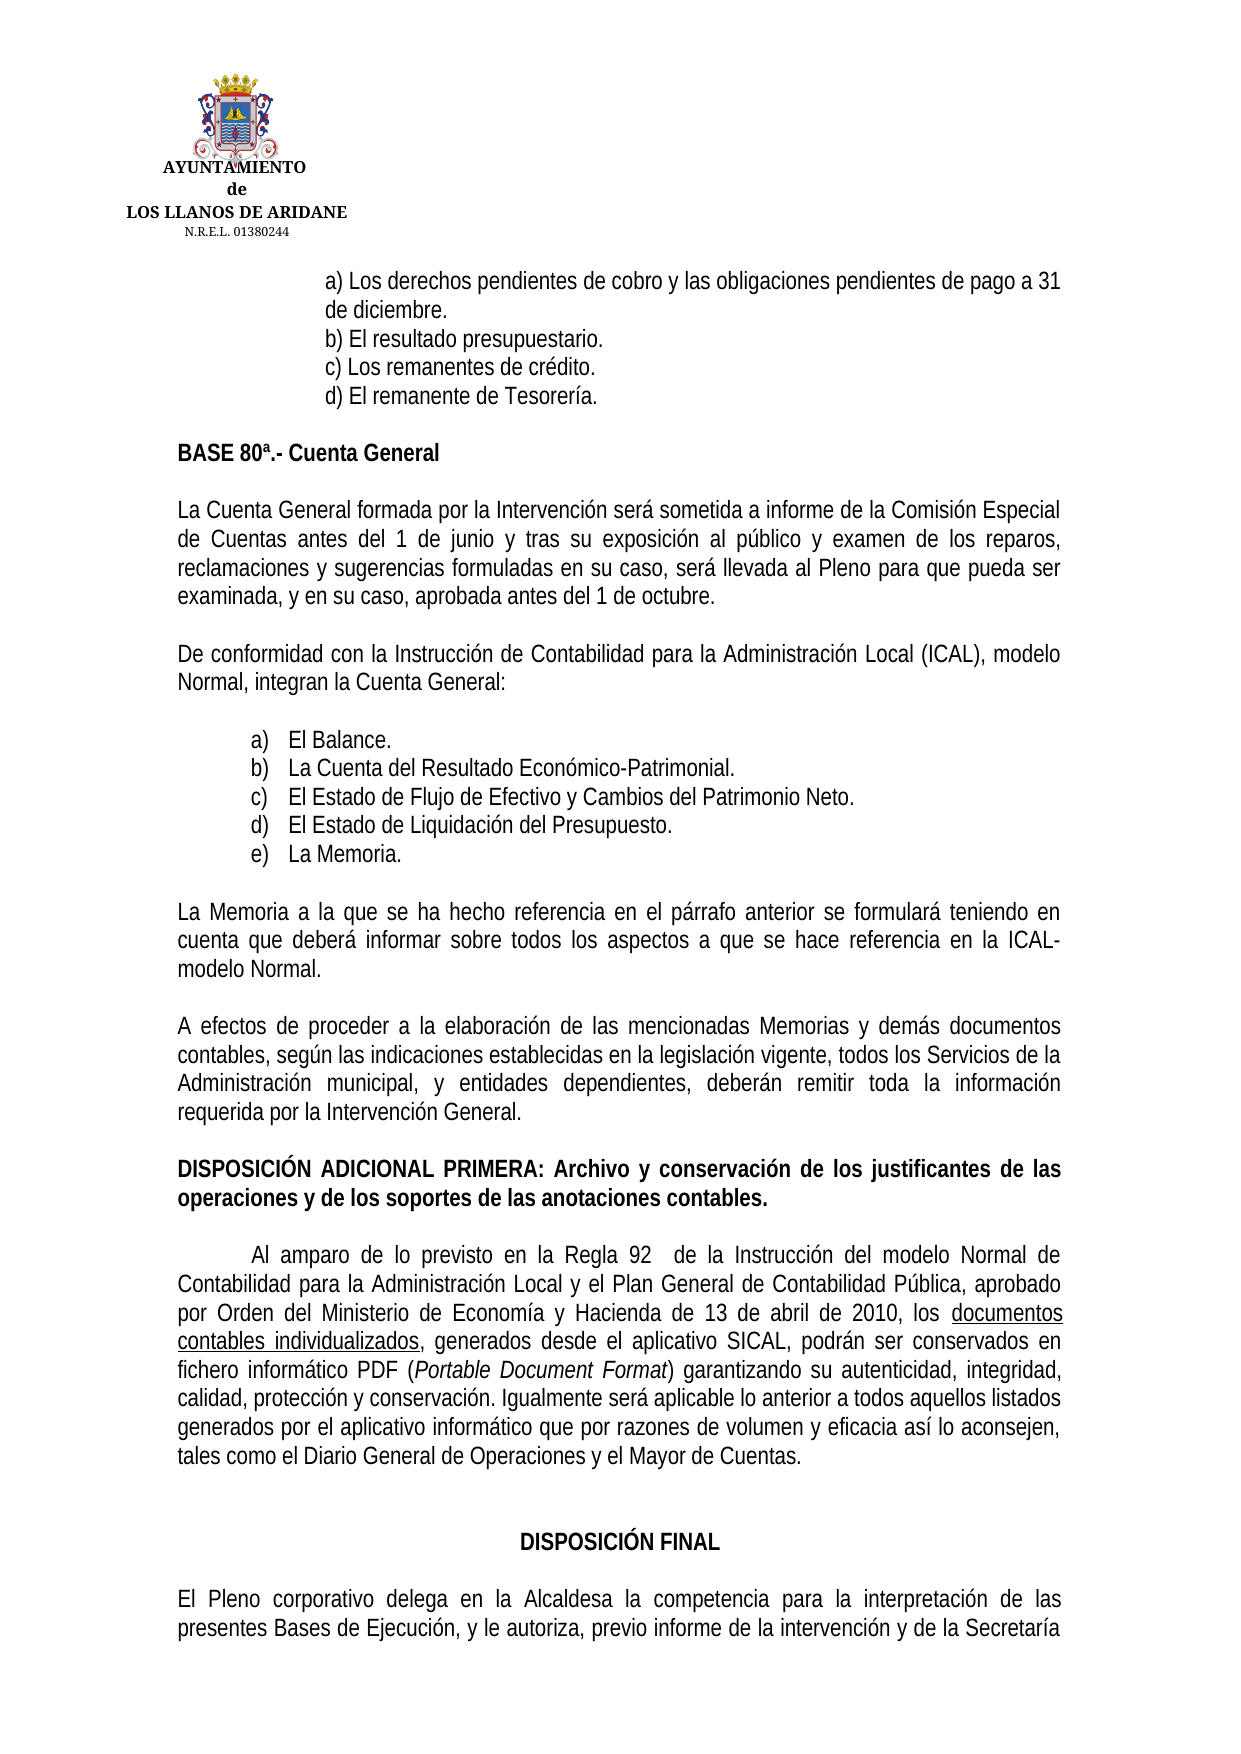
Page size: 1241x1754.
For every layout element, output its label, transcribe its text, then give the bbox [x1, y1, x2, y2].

text De conformidad con la Instrucción de Contabilidad para la Administración Local (ICAL), modelo Normal, integran la Cuenta General: [177, 639, 1063, 696]
text La Cuenta General formada por la Intervención será sometida a informe de la Comisión Especial de Cuentas antes del 1 de junio y tras su exposición al público y examen de los reparos, reclamaciones y sugerencias formuladas en su caso, será llevada al Pleno para que pueda ser examinada, y en su caso, aprobada antes del 1 de octubre. [177, 495, 1063, 610]
text Al amparo de lo previsto en la Regla 92 de la Instrucción del modelo Normal de Contabilidad para la Administración Local y el Plan General de Contabilidad Pública, aprobado por Orden del Ministerio de Economía y Hacienda de 13 de abril de 2010, los documentos contables individualizados, generados desde el aplicativo SICAL, podrán ser conservados en fichero informático PDF (Portable Document Format) garantizando su autenticidad, integridad, calidad, protección y conservación. Igualmente será aplicable lo anterior a todos aquellos listados generados por el aplicativo informático que por razones de volumen y eficacia así lo aconsejen, tales como el Diario General de Operaciones y el Mayor de Cuentas. [177, 1240, 1063, 1469]
text El Pleno corporativo delega en la Alcaldesa la competencia para la interpretación de las presentes Bases de Ejecución, y le autoriza, previo informe de la intervención y de la Secretaría [177, 1584, 1063, 1641]
text La Memoria a la que se ha hecho referencia en el párrafo anterior se formulará teniendo en cuenta que deberá informar sobre todos los aspectos a que se hace referencia en la ICAL-modelo Normal. [177, 896, 1063, 982]
text A efectos de proceder a la elaboración de las mencionadas Memorias y demás documentos contables, según las indicaciones establecidas en la legislación vigente, todos los Servicios de la Administración municipal, y entidades dependientes, deberán remitir toda la información requerida por la Intervención General. [177, 1011, 1063, 1126]
text c) Los remanentes de crédito. [325, 352, 1063, 381]
list El Estado de Liquidación del Presupuesto. [251, 811, 1063, 839]
text b) El resultado presupuestario. [325, 323, 1063, 352]
picture [192, 73, 279, 169]
list La Cuenta del Resultado Económico-Patrimonial. [251, 753, 1063, 782]
text DISPOSICIÓN ADICIONAL PRIMERA: Archivo y conservación de los justificantes de las operaciones y de los soportes de las anotaciones contables. [177, 1154, 1063, 1212]
list La Memoria. [251, 839, 1063, 868]
text a) Los derechos pendientes de cobro y las obligaciones pendientes de pago a 31 de diciembre. [325, 266, 1063, 323]
text BASE 80ª.- Cuenta General [177, 438, 1063, 467]
list El Estado de Flujo de Efectivo y Cambios del Patrimonio Neto. [251, 782, 1063, 811]
text DISPOSICIÓN FINAL [177, 1527, 1063, 1555]
list El Balance. [251, 724, 1063, 753]
text d) El remanente de Tesorería. [325, 381, 1063, 409]
